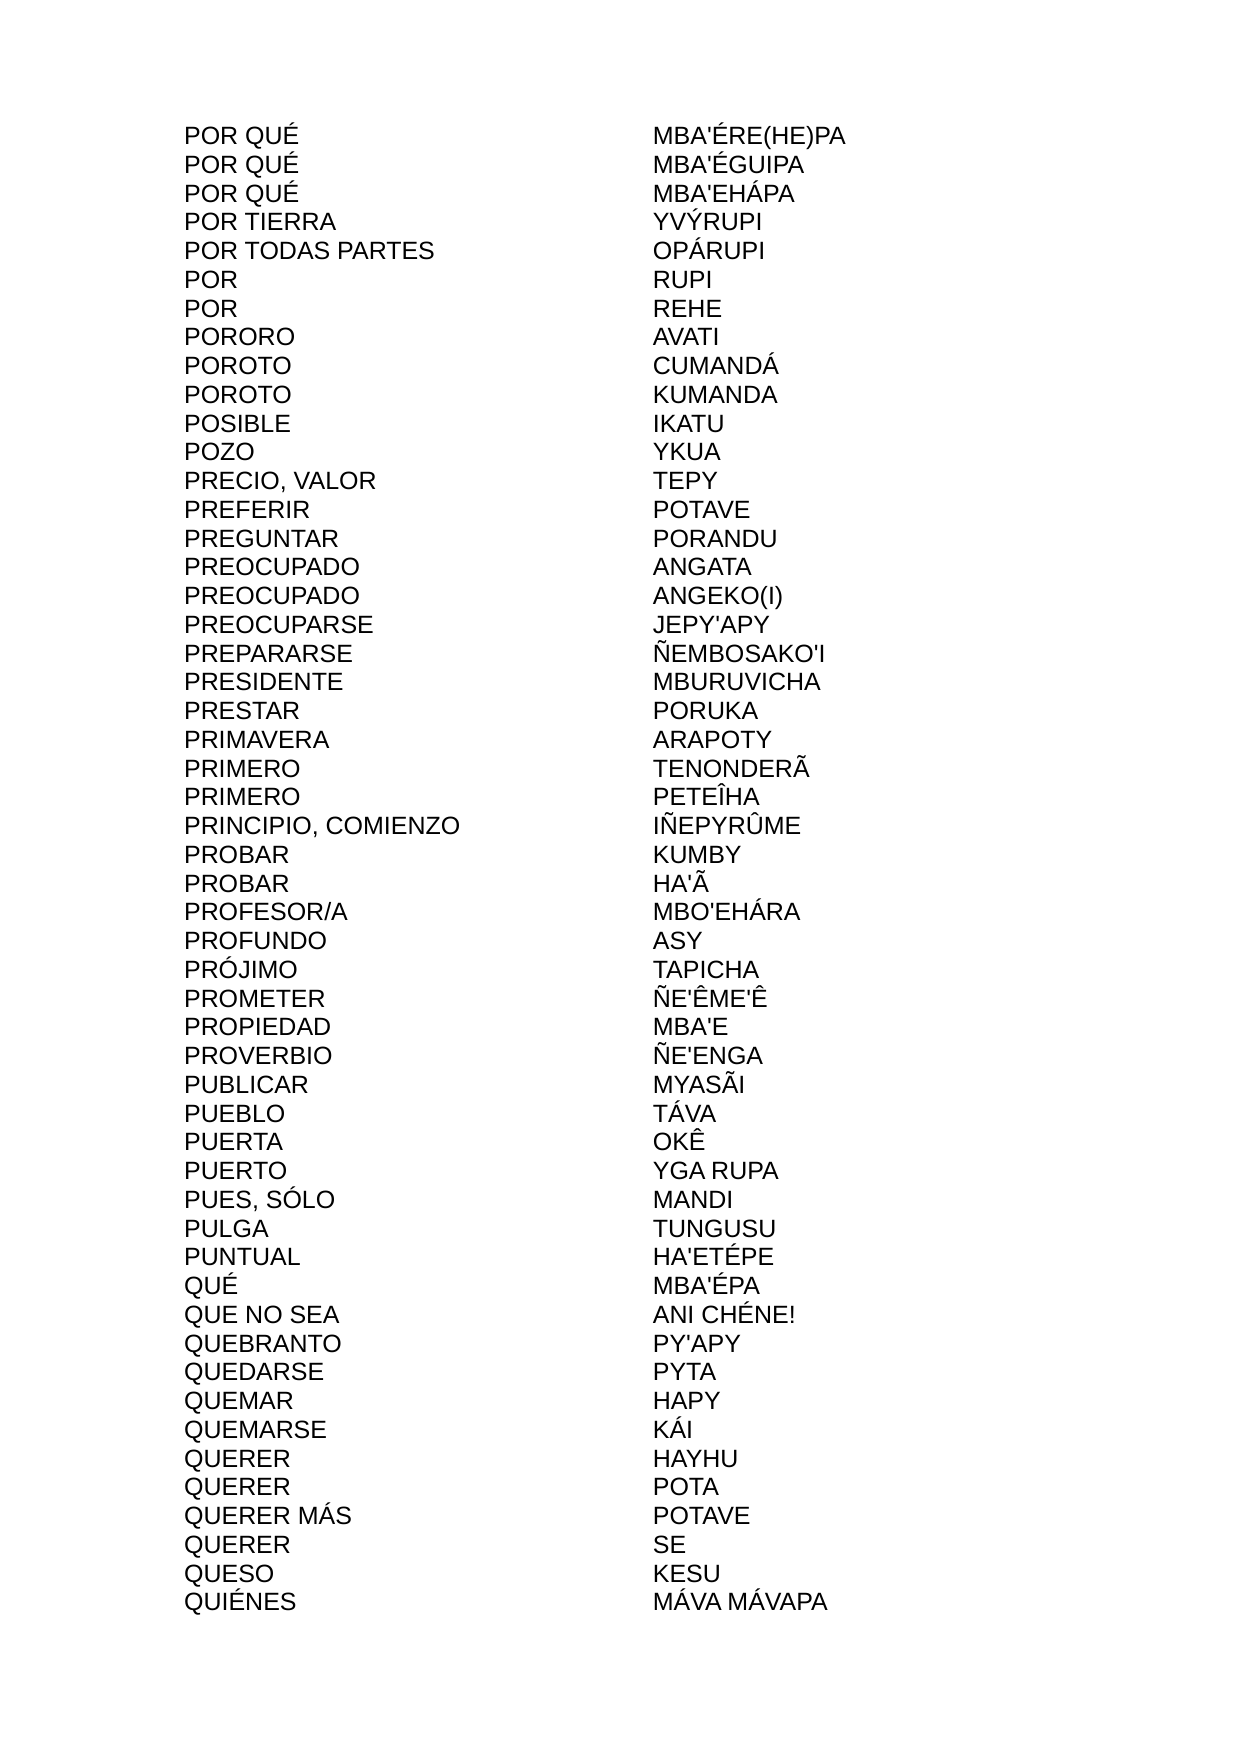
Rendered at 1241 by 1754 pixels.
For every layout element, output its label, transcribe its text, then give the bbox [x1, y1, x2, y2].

table_cell PORUKA [653, 696, 1121, 725]
table_cell POR QUÉ [184, 121, 653, 150]
table_cell MBA'ÉPA [653, 1271, 1121, 1300]
table_header [149, 118, 1156, 1619]
table_cell PRESTAR [184, 696, 653, 725]
table_cell PULGA [184, 1214, 653, 1242]
table_cell OPÁRUPI [653, 236, 1121, 265]
table_cell PROBAR [184, 840, 653, 868]
table_cell ÑEMBOSAKO'I [653, 639, 1121, 667]
table_cell MYASÃI [653, 1070, 1121, 1098]
table_cell PREOCUPADO [184, 552, 653, 581]
table_cell PRESIDENTE [184, 667, 653, 696]
table_cell POR QUÉ [184, 150, 653, 178]
table_cell QUESO [184, 1559, 653, 1587]
table_cell POZO [184, 437, 653, 466]
table_cell YKUA [653, 437, 1121, 466]
table_cell PREPARARSE [184, 639, 653, 667]
table_cell ÑE'ÊME'Ê [653, 984, 1121, 1012]
table_cell ARAPOTY [653, 725, 1121, 753]
table_cell QUEDARSE [184, 1357, 653, 1386]
table_cell POR [184, 294, 653, 322]
table_cell QUIÉNES [184, 1587, 653, 1616]
table_cell PRIMAVERA [184, 725, 653, 753]
table_cell ANGATA [653, 552, 1121, 581]
table_cell PREOCUPARSE [184, 610, 653, 638]
table_cell PROFUNDO [184, 926, 653, 955]
table_cell SE [653, 1530, 1121, 1558]
table_cell QUE NO SEA [184, 1300, 653, 1328]
table_cell TUNGUSU [653, 1214, 1121, 1242]
table_header [84, 118, 149, 1619]
table_cell JEPY'APY [653, 610, 1121, 638]
table_cell PY'APY [653, 1329, 1121, 1357]
table_cell KÁI [653, 1415, 1121, 1443]
table_cell QUERER [184, 1444, 653, 1472]
table_cell KUMANDA [653, 380, 1121, 408]
table_cell HAYHU [653, 1444, 1121, 1472]
table_cell ANGEKO(I) [653, 581, 1121, 610]
table_cell PETEÎHA [653, 782, 1121, 811]
table_cell PORORO [184, 322, 653, 351]
table_cell QUEBRANTO [184, 1329, 653, 1357]
table_cell IÑEPYRÛME [653, 811, 1121, 840]
table_cell PUBLICAR [184, 1070, 653, 1098]
table_cell PROBAR [184, 869, 653, 897]
table_cell PRIMERO [184, 754, 653, 782]
table_cell TÁVA [653, 1099, 1121, 1127]
table_cell PUERTO [184, 1156, 653, 1185]
table_cell PORANDU [653, 524, 1121, 552]
table_cell YVÝRUPI [653, 207, 1121, 236]
table_cell MBURUVICHA [653, 667, 1121, 696]
table_cell PUEBLO [184, 1099, 653, 1127]
table_cell MBA'ÉGUIPA [653, 150, 1121, 178]
table_cell OKÊ [653, 1127, 1121, 1156]
table_cell KUMBY [653, 840, 1121, 868]
table_cell PUNTUAL [184, 1242, 653, 1271]
table_cell POR QUÉ [184, 179, 653, 207]
table_cell ÑE'ENGA [653, 1041, 1121, 1070]
table_cell QUEMAR [184, 1386, 653, 1415]
table_cell AVATI [653, 322, 1121, 351]
table_cell TEPY [653, 466, 1121, 495]
table_cell PRINCIPIO, COMIENZO [184, 811, 653, 840]
table_cell QUÉ [184, 1271, 653, 1300]
table_cell PROFESOR/A [184, 897, 653, 926]
table_cell HA'ETÉPE [653, 1242, 1121, 1271]
table_cell PREFERIR [184, 495, 653, 523]
table_cell POROTO [184, 351, 653, 380]
table_cell PYTA [653, 1357, 1121, 1386]
table_cell TAPICHA [653, 955, 1121, 983]
table_cell PREGUNTAR [184, 524, 653, 552]
table_cell MÁVA MÁVAPA [653, 1587, 1121, 1616]
table_cell PRECIO, VALOR [184, 466, 653, 495]
table_cell MANDI [653, 1185, 1121, 1213]
table_cell QUERER [184, 1472, 653, 1501]
table_cell PROMETER [184, 984, 653, 1012]
table_cell HAPY [653, 1386, 1121, 1415]
table_cell PROPIEDAD [184, 1012, 653, 1041]
table_cell POTAVE [653, 495, 1121, 523]
table_cell QUERER MÁS [184, 1501, 653, 1530]
table_cell PREOCUPADO [184, 581, 653, 610]
table_cell HA'Ã [653, 869, 1121, 897]
table_cell CUMANDÁ [653, 351, 1121, 380]
table_cell POR [184, 265, 653, 293]
table_cell POROTO [184, 380, 653, 408]
table_cell POSIBLE [184, 409, 653, 437]
table_cell QUEMARSE [184, 1415, 653, 1443]
table_cell MBA'EHÁPA [653, 179, 1121, 207]
table_cell ASY [653, 926, 1121, 955]
table_cell MBO'EHÁRA [653, 897, 1121, 926]
table_cell POTA [653, 1472, 1121, 1501]
table_cell POR TIERRA [184, 207, 653, 236]
table_cell RUPI [653, 265, 1121, 293]
table_cell PRÓJIMO [184, 955, 653, 983]
table_cell PUES, SÓLO [184, 1185, 653, 1213]
table_cell TENONDERÃ [653, 754, 1121, 782]
table_cell POR TODAS PARTES [184, 236, 653, 265]
table_cell QUERER [184, 1530, 653, 1558]
table_cell PRIMERO [184, 782, 653, 811]
table_cell MBA'E [653, 1012, 1121, 1041]
table_cell IKATU [653, 409, 1121, 437]
table_cell YGA RUPA [653, 1156, 1121, 1185]
table_cell PUERTA [184, 1127, 653, 1156]
table_cell MBA'ÉRE(HE)PA [653, 121, 1121, 150]
table_cell REHE [653, 294, 1121, 322]
table_cell POTAVE [653, 1501, 1121, 1530]
table_cell PROVERBIO [184, 1041, 653, 1070]
table_cell ANI CHÉNE! [653, 1300, 1121, 1328]
table_cell KESU [653, 1559, 1121, 1587]
